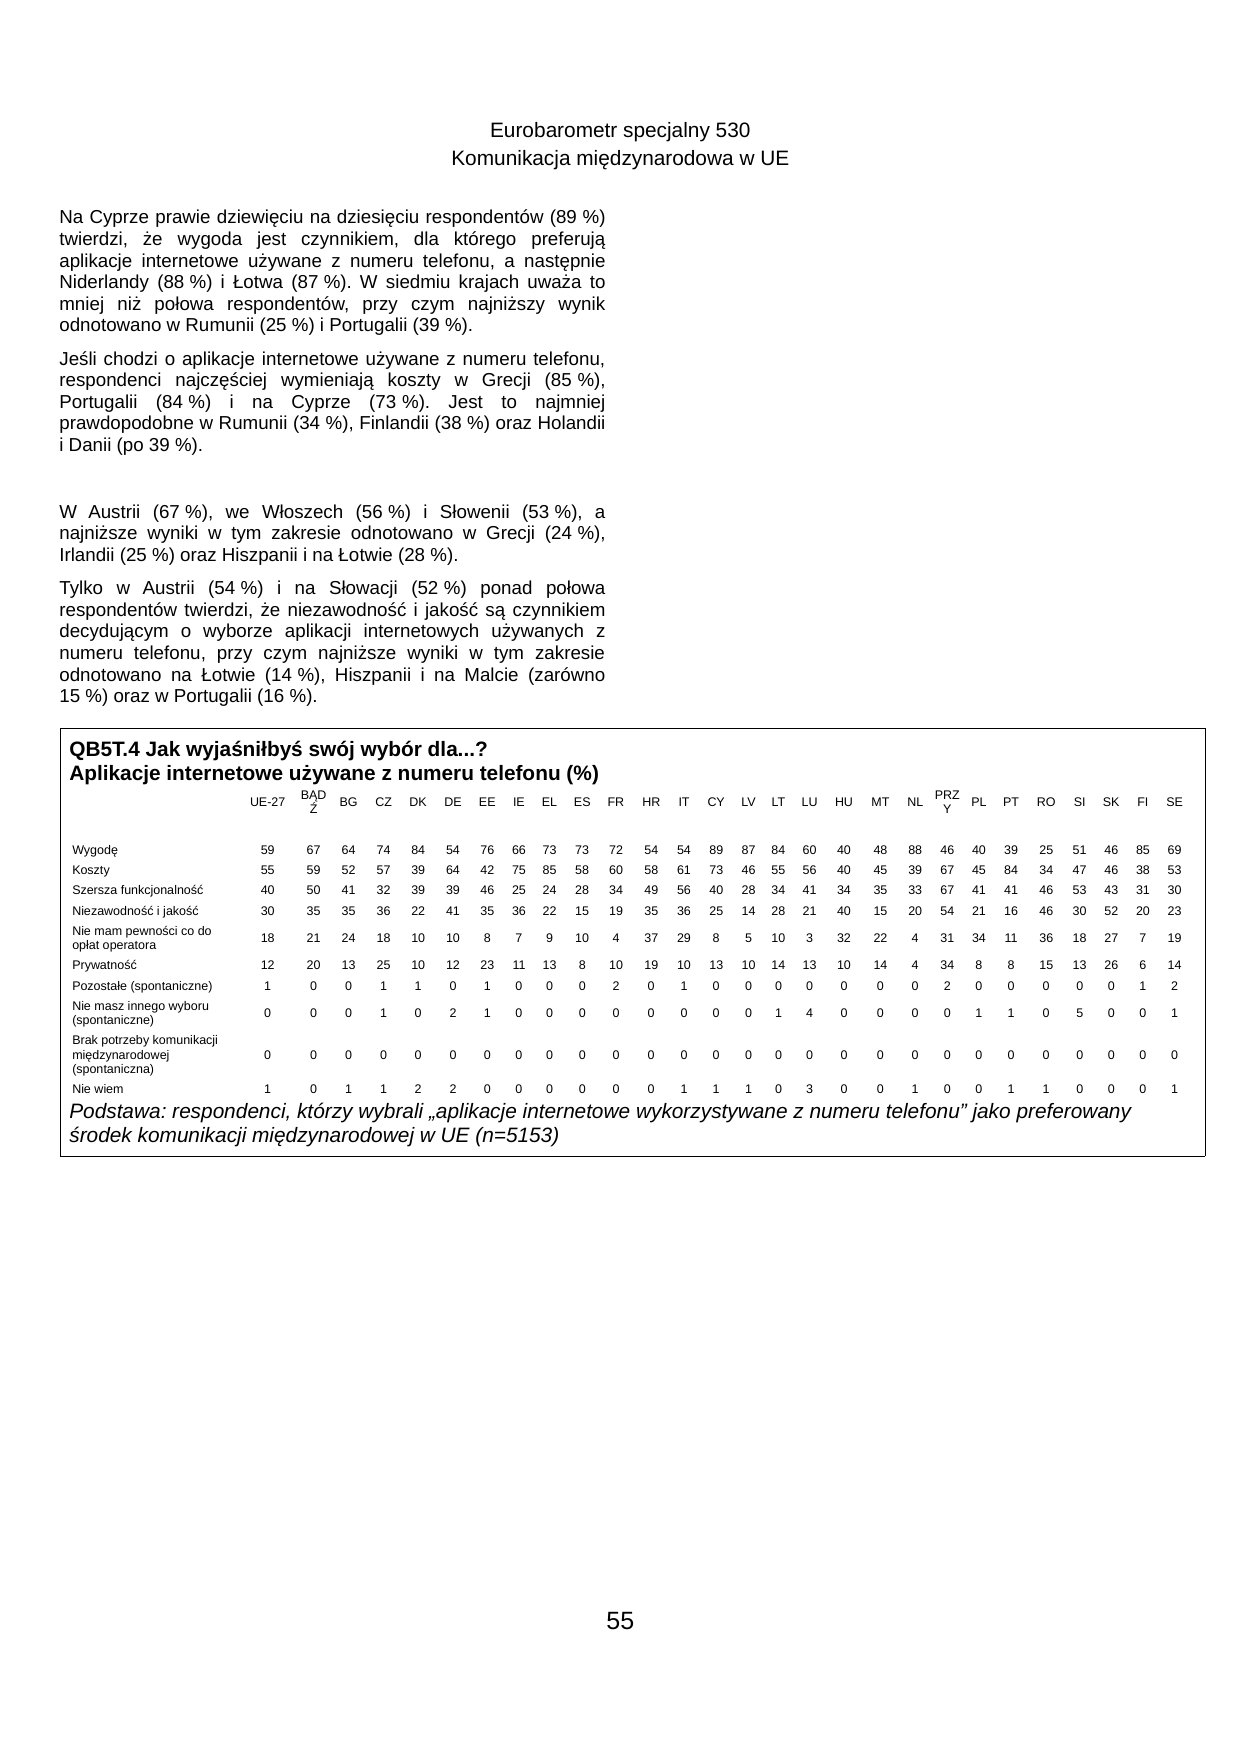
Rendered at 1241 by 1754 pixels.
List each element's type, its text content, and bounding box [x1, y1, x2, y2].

table_cell 6 [1128, 955, 1157, 975]
table_cell 61 [669, 860, 698, 880]
table_cell 0 [826, 1079, 862, 1099]
table_cell 12 [435, 955, 470, 975]
text Tylko w Austrii (54 %) i na Słowacji (52 %) ponad połowa respondentów twierdzi, że niezawodność i jakość są czynnikiem decydującym o wyborze aplikacji internetowych używanych z numeru telefonu, przy czym najniższe wyniki w tym zakresie odnotowano na Łotwie (14 %), Hiszpanii i na Malcie (zarówno 15 %) oraz w Portugalii (16 %). [59, 577, 605, 707]
text QB5T.4 Jak wyjaśniłbyś swój wybór dla...? [69, 737, 1196, 761]
table_cell 26 [1094, 955, 1128, 975]
table_cell 0 [504, 996, 533, 1030]
table_cell 25 [504, 880, 533, 900]
table_cell 60 [599, 860, 633, 880]
table_cell 15 [862, 900, 898, 921]
table_cell 39 [995, 840, 1027, 860]
table_cell [1065, 820, 1094, 840]
table_cell 66 [504, 840, 533, 860]
table_cell 36 [366, 900, 400, 921]
table_cell 0 [296, 1079, 330, 1099]
table_cell 1 [1158, 1079, 1191, 1099]
table_cell 0 [826, 975, 862, 996]
table_cell 7 [504, 921, 533, 955]
table_cell 0 [931, 1030, 963, 1079]
table_cell 0 [826, 996, 862, 1030]
table_cell 29 [669, 921, 698, 955]
table_cell 0 [330, 975, 366, 996]
table_cell 67 [931, 880, 963, 900]
table_cell 33 [899, 880, 931, 900]
table_cell [793, 820, 826, 840]
table_cell 34 [599, 880, 633, 900]
table_cell Prywatność [69, 955, 238, 975]
table_header HU [826, 785, 862, 819]
table_cell 1 [963, 996, 994, 1030]
table_cell 0 [1094, 1030, 1128, 1079]
table_cell 10 [826, 955, 862, 975]
table_cell 87 [734, 840, 763, 860]
table_cell 21 [296, 921, 330, 955]
table_cell 10 [400, 921, 435, 955]
table_cell 8 [470, 921, 504, 955]
table_cell 1 [366, 1079, 400, 1099]
table_cell 88 [899, 840, 931, 860]
table_cell 55 [763, 860, 793, 880]
table_cell 1 [239, 975, 296, 996]
table_cell 46 [1027, 880, 1065, 900]
table_cell 27 [1094, 921, 1128, 955]
table_cell 59 [239, 840, 296, 860]
table_cell 2 [1158, 975, 1191, 996]
table_cell 3 [793, 921, 826, 955]
table_cell 0 [565, 975, 599, 996]
table_cell 52 [1094, 900, 1128, 921]
table_header SI [1065, 785, 1094, 819]
table_cell 18 [239, 921, 296, 955]
table_cell 0 [296, 996, 330, 1030]
table_cell 49 [633, 880, 669, 900]
table_cell 21 [963, 900, 994, 921]
table_header EL [534, 785, 565, 819]
table_cell [633, 820, 669, 840]
table_cell 35 [470, 900, 504, 921]
table_header SK [1094, 785, 1128, 819]
table_cell [826, 820, 862, 840]
table_cell 10 [763, 921, 793, 955]
table_cell 57 [366, 860, 400, 880]
table_cell [239, 820, 296, 840]
table_cell 35 [633, 900, 669, 921]
table_cell 0 [793, 1030, 826, 1079]
table_cell 0 [296, 1030, 330, 1079]
table_cell 13 [534, 955, 565, 975]
table_cell 0 [470, 1079, 504, 1099]
table_cell 73 [534, 840, 565, 860]
table_cell 8 [995, 955, 1027, 975]
table_cell 0 [763, 1030, 793, 1079]
table_cell [470, 820, 504, 840]
table_cell 84 [400, 840, 435, 860]
table_cell [534, 820, 565, 840]
table_cell 0 [763, 975, 793, 996]
table_cell 1 [366, 975, 400, 996]
table_cell [734, 820, 763, 840]
table_cell 1 [330, 1079, 366, 1099]
table_header PT [995, 785, 1027, 819]
table_cell 0 [862, 996, 898, 1030]
table_cell 0 [1128, 996, 1157, 1030]
table_cell 67 [296, 840, 330, 860]
table_cell 18 [366, 921, 400, 955]
table_cell 0 [1094, 1079, 1128, 1099]
table_cell 59 [296, 860, 330, 880]
table_cell 2 [400, 1079, 435, 1099]
table_cell 1 [470, 996, 504, 1030]
table_cell 40 [239, 880, 296, 900]
table_cell Koszty [69, 860, 238, 880]
table_cell 46 [734, 860, 763, 880]
table_cell 0 [400, 1030, 435, 1079]
table_cell 0 [599, 1030, 633, 1079]
table_cell 39 [400, 860, 435, 880]
table_cell 9 [534, 921, 565, 955]
table_cell 0 [1027, 996, 1065, 1030]
text Podstawa: respondenci, którzy wybrali „aplikacje internetowe wykorzystywane z numeru telefonu” jako preferowany środek komunikacji międzynarodowej w UE (n=5153) [69, 1099, 1196, 1147]
table_header RO [1027, 785, 1065, 819]
table_cell 0 [1128, 1030, 1157, 1079]
table_cell 0 [534, 1079, 565, 1099]
table_cell 22 [862, 921, 898, 955]
table_cell 15 [1027, 955, 1065, 975]
table_cell 13 [793, 955, 826, 975]
table_cell 1 [995, 996, 1027, 1030]
table_cell [565, 820, 599, 840]
table_cell [435, 820, 470, 840]
table_header LT [763, 785, 793, 819]
table_header LV [734, 785, 763, 819]
table_cell Pozostałe (spontaniczne) [69, 975, 238, 996]
table_cell 15 [565, 900, 599, 921]
table_cell 28 [763, 900, 793, 921]
table_cell 40 [826, 840, 862, 860]
table_cell 5 [1065, 996, 1094, 1030]
table_header IT [669, 785, 698, 819]
table_cell 20 [1128, 900, 1157, 921]
table_cell 85 [1128, 840, 1157, 860]
table_header EE [470, 785, 504, 819]
table_header [69, 785, 238, 819]
table_cell 64 [330, 840, 366, 860]
table_cell 40 [963, 840, 994, 860]
table_cell 0 [633, 975, 669, 996]
table_cell 1 [366, 996, 400, 1030]
table_cell 23 [1158, 900, 1191, 921]
table_cell [862, 820, 898, 840]
table_cell 37 [633, 921, 669, 955]
table_cell 41 [963, 880, 994, 900]
table_header PL [963, 785, 994, 819]
table_cell 30 [1065, 900, 1094, 921]
table_cell [296, 820, 330, 840]
table_cell 0 [793, 975, 826, 996]
table_cell 0 [734, 975, 763, 996]
table_cell 25 [699, 900, 733, 921]
table_cell 34 [1027, 860, 1065, 880]
table_cell 64 [435, 860, 470, 880]
table_cell 8 [699, 921, 733, 955]
table_cell 0 [931, 996, 963, 1030]
table_cell 22 [400, 900, 435, 921]
table_cell 4 [793, 996, 826, 1030]
table_cell 60 [793, 840, 826, 860]
table_cell 46 [1094, 840, 1128, 860]
table_cell 41 [995, 880, 1027, 900]
table_cell 36 [669, 900, 698, 921]
table_header SE [1158, 785, 1191, 819]
table_cell 10 [565, 921, 599, 955]
table_cell 43 [1094, 880, 1128, 900]
table_cell 1 [400, 975, 435, 996]
table_cell 0 [239, 1030, 296, 1079]
table_header NL [899, 785, 931, 819]
text W Austrii (67 %), we Włoszech (56 %) i Słowenii (53 %), a najniższe wyniki w tym zakresie odnotowano w Grecji (24 %), Irlandii (25 %) oraz Hiszpanii i na Łotwie (28 %). [59, 501, 605, 565]
table_cell 56 [669, 880, 698, 900]
table_cell 0 [633, 996, 669, 1030]
table_cell 53 [1158, 860, 1191, 880]
table_cell 45 [963, 860, 994, 880]
table_cell 0 [470, 1030, 504, 1079]
table_cell 38 [1128, 860, 1157, 880]
table_cell 0 [633, 1030, 669, 1079]
table_cell 36 [1027, 921, 1065, 955]
table_cell 34 [763, 880, 793, 900]
table_cell 40 [826, 860, 862, 880]
table_header FR [599, 785, 633, 819]
table_cell [599, 820, 633, 840]
table_cell 10 [599, 955, 633, 975]
table_cell 5 [734, 921, 763, 955]
table_cell 0 [963, 1079, 994, 1099]
table_cell 13 [699, 955, 733, 975]
table_cell 42 [470, 860, 504, 880]
table_cell 1 [763, 996, 793, 1030]
table_header HR [633, 785, 669, 819]
table_cell [963, 820, 994, 840]
table_cell 67 [931, 860, 963, 880]
table_cell 0 [504, 975, 533, 996]
table_cell 0 [330, 1030, 366, 1079]
table_cell 0 [534, 975, 565, 996]
table_cell 41 [435, 900, 470, 921]
table_cell 0 [669, 996, 698, 1030]
table_cell 1 [1027, 1079, 1065, 1099]
table_cell 0 [400, 996, 435, 1030]
text Jeśli chodzi o aplikacje internetowe używane z numeru telefonu, respondenci najczęściej wymieniają koszty w Grecji (85 %), Portugalii (84 %) i na Cyprze (73 %). Jest to najmniej prawdopodobne w Rumunii (34 %), Finlandii (38 %) oraz Holandii i Danii (po 39 %). [59, 347, 605, 455]
table_cell 47 [1065, 860, 1094, 880]
table_cell [899, 820, 931, 840]
table_cell 0 [763, 1079, 793, 1099]
table_cell 30 [239, 900, 296, 921]
table_cell 36 [504, 900, 533, 921]
table_cell [669, 820, 698, 840]
table_cell 31 [931, 921, 963, 955]
table_header PRZY [931, 785, 963, 819]
table_header BG [330, 785, 366, 819]
table_cell 85 [534, 860, 565, 880]
table_cell [366, 820, 400, 840]
table_cell 76 [470, 840, 504, 860]
table_cell 0 [565, 996, 599, 1030]
table_header FI [1128, 785, 1157, 819]
table_cell 45 [862, 860, 898, 880]
table_header DE [435, 785, 470, 819]
table_header DK [400, 785, 435, 819]
table_cell 4 [899, 955, 931, 975]
table_cell 54 [633, 840, 669, 860]
table_cell 0 [435, 975, 470, 996]
table_header UE-27 [239, 785, 296, 819]
table_cell 1 [899, 1079, 931, 1099]
table_cell 2 [931, 975, 963, 996]
table_cell 0 [899, 1030, 931, 1079]
table_cell 0 [995, 975, 1027, 996]
table_cell 11 [995, 921, 1027, 955]
table_cell 0 [534, 996, 565, 1030]
table_cell [504, 820, 533, 840]
table_cell 20 [899, 900, 931, 921]
table_cell 19 [633, 955, 669, 975]
table_cell 13 [330, 955, 366, 975]
table_cell 35 [296, 900, 330, 921]
table_cell 41 [793, 880, 826, 900]
table_cell 14 [862, 955, 898, 975]
table_cell 0 [995, 1030, 1027, 1079]
table_cell 1 [470, 975, 504, 996]
table_cell 40 [699, 880, 733, 900]
table_cell 0 [963, 975, 994, 996]
table_cell 2 [599, 975, 633, 996]
table_cell 0 [534, 1030, 565, 1079]
table_cell 10 [734, 955, 763, 975]
table_cell [699, 820, 733, 840]
table_cell 20 [296, 955, 330, 975]
table_cell 51 [1065, 840, 1094, 860]
table_cell 25 [366, 955, 400, 975]
table_cell 35 [330, 900, 366, 921]
table_cell 16 [995, 900, 1027, 921]
table_cell 11 [504, 955, 533, 975]
table_cell 39 [899, 860, 931, 880]
table_cell 0 [862, 975, 898, 996]
table_header MT [862, 785, 898, 819]
table_cell [330, 820, 366, 840]
table_cell 0 [504, 1030, 533, 1079]
table_cell 3 [793, 1079, 826, 1099]
table_cell 69 [1158, 840, 1191, 860]
table_cell 32 [366, 880, 400, 900]
table_cell 56 [793, 860, 826, 880]
table_cell 0 [1027, 1030, 1065, 1079]
table_cell 34 [963, 921, 994, 955]
table_cell 46 [1027, 900, 1065, 921]
table_cell 7 [1128, 921, 1157, 955]
table_cell 0 [296, 975, 330, 996]
table_cell 0 [330, 996, 366, 1030]
table_cell [1128, 820, 1157, 840]
table_cell 2 [435, 1079, 470, 1099]
table_cell 0 [899, 996, 931, 1030]
table_cell [763, 820, 793, 840]
table_cell 73 [565, 840, 599, 860]
table_cell 74 [366, 840, 400, 860]
table_cell [400, 820, 435, 840]
table_cell 72 [599, 840, 633, 860]
table_cell 14 [1158, 955, 1191, 975]
table_cell 4 [899, 921, 931, 955]
table_cell 35 [862, 880, 898, 900]
table_cell 46 [931, 840, 963, 860]
table_cell Nie masz innego wyboru (spontaniczne) [69, 996, 238, 1030]
table_cell 2 [435, 996, 470, 1030]
table_cell 46 [1094, 860, 1128, 880]
table_cell 0 [504, 1079, 533, 1099]
table_cell 46 [470, 880, 504, 900]
table_cell Brak potrzeby komunikacji międzynarodowej (spontaniczna) [69, 1030, 238, 1079]
table_cell Wygodę [69, 840, 238, 860]
table_cell 75 [504, 860, 533, 880]
table_cell 0 [1094, 975, 1128, 996]
table_cell 54 [669, 840, 698, 860]
table_cell 0 [699, 996, 733, 1030]
table_cell 1 [239, 1079, 296, 1099]
table_cell 0 [1094, 996, 1128, 1030]
table_cell [1158, 820, 1191, 840]
table_cell 0 [565, 1030, 599, 1079]
table_cell 0 [599, 996, 633, 1030]
table_cell 0 [1065, 1030, 1094, 1079]
table_cell 0 [633, 1079, 669, 1099]
table_cell 0 [1065, 1079, 1094, 1099]
table_header LU [793, 785, 826, 819]
table_cell 10 [435, 921, 470, 955]
table_cell 18 [1065, 921, 1094, 955]
table_cell 0 [699, 1030, 733, 1079]
table_cell 0 [1027, 975, 1065, 996]
table_cell 25 [1027, 840, 1065, 860]
table_cell 28 [734, 880, 763, 900]
table_cell [69, 820, 238, 840]
table_cell 0 [669, 1030, 698, 1079]
table_header CZ [366, 785, 400, 819]
table_cell 34 [826, 880, 862, 900]
table_cell [1094, 820, 1128, 840]
table_cell 34 [931, 955, 963, 975]
table_cell 22 [534, 900, 565, 921]
table_cell 0 [862, 1079, 898, 1099]
table_cell 58 [565, 860, 599, 880]
table_cell 73 [699, 860, 733, 880]
text Aplikacje internetowe używane z numeru telefonu (%) [69, 761, 1196, 785]
table_cell 0 [734, 996, 763, 1030]
table_cell 54 [435, 840, 470, 860]
table_cell 0 [862, 1030, 898, 1079]
table_cell [1027, 820, 1065, 840]
table_cell 53 [1065, 880, 1094, 900]
table_cell 84 [763, 840, 793, 860]
table_cell 19 [1158, 921, 1191, 955]
table_cell 0 [699, 975, 733, 996]
table_cell 1 [669, 975, 698, 996]
table_cell 24 [330, 921, 366, 955]
table_cell 10 [669, 955, 698, 975]
table_cell 12 [239, 955, 296, 975]
table_header IE [504, 785, 533, 819]
table_cell 0 [565, 1079, 599, 1099]
table_cell 21 [793, 900, 826, 921]
table_cell Niezawodność i jakość [69, 900, 238, 921]
table_cell 8 [565, 955, 599, 975]
table_cell 55 [239, 860, 296, 880]
table_cell 0 [931, 1079, 963, 1099]
table_header CY [699, 785, 733, 819]
table_cell [995, 820, 1027, 840]
table_cell 48 [862, 840, 898, 860]
table_cell 0 [435, 1030, 470, 1079]
table_cell Nie wiem [69, 1079, 238, 1099]
table_header BĄDŹ [296, 785, 330, 819]
table_cell 23 [470, 955, 504, 975]
table_cell 1 [1128, 975, 1157, 996]
table_cell 54 [931, 900, 963, 921]
table_cell [931, 820, 963, 840]
table_header ES [565, 785, 599, 819]
table_cell 10 [400, 955, 435, 975]
text Na Cyprze prawie dziewięciu na dziesięciu respondentów (89 %) twierdzi, że wygoda jest czynnikiem, dla którego preferują aplikacje internetowe używane z numeru telefonu, a następnie Niderlandy (88 %) i Łotwa (87 %). W siedmiu krajach uważa to mniej niż połowa respondentów, przy czym najniższy wynik odnotowano w Rumunii (25 %) i Portugalii (39 %). [59, 206, 605, 336]
table_cell 31 [1128, 880, 1157, 900]
table_cell 0 [239, 996, 296, 1030]
table_cell 0 [899, 975, 931, 996]
table_cell 0 [1128, 1079, 1157, 1099]
table_cell 0 [1065, 975, 1094, 996]
table_cell 8 [963, 955, 994, 975]
table_cell 24 [534, 880, 565, 900]
table_cell 4 [599, 921, 633, 955]
table_cell 1 [699, 1079, 733, 1099]
table_cell 39 [400, 880, 435, 900]
table_cell 50 [296, 880, 330, 900]
table_cell 0 [734, 1030, 763, 1079]
table_cell 84 [995, 860, 1027, 880]
table_cell 89 [699, 840, 733, 860]
table_cell 32 [826, 921, 862, 955]
table_cell Nie mam pewności co do opłat operatora [69, 921, 238, 955]
table_cell 1 [1158, 996, 1191, 1030]
table_cell 1 [734, 1079, 763, 1099]
table_cell 40 [826, 900, 862, 921]
table_cell Szersza funkcjonalność [69, 880, 238, 900]
table_cell 0 [366, 1030, 400, 1079]
table_cell 41 [330, 880, 366, 900]
table_cell 1 [995, 1079, 1027, 1099]
table_cell 39 [435, 880, 470, 900]
table_cell 58 [633, 860, 669, 880]
table_cell 0 [963, 1030, 994, 1079]
table_cell 0 [1158, 1030, 1191, 1079]
table_cell 28 [565, 880, 599, 900]
table_cell 0 [826, 1030, 862, 1079]
table_cell 13 [1065, 955, 1094, 975]
table_cell 1 [669, 1079, 698, 1099]
table_cell 14 [763, 955, 793, 975]
table_cell 0 [599, 1079, 633, 1099]
table_cell 52 [330, 860, 366, 880]
table_cell 30 [1158, 880, 1191, 900]
table_cell 14 [734, 900, 763, 921]
table_cell 19 [599, 900, 633, 921]
